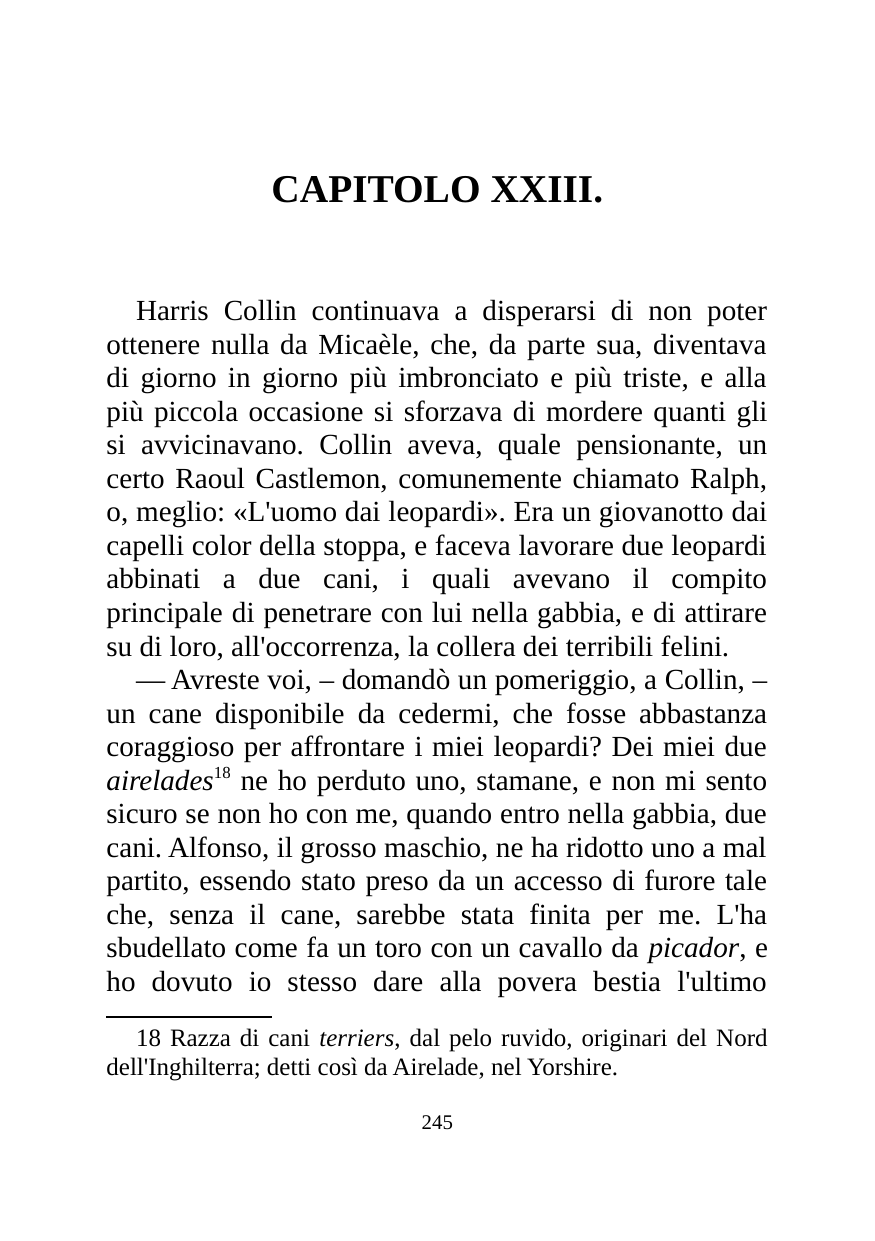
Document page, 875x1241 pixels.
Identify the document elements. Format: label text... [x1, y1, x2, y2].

text Harris Collin continuava a disperarsi di non poter ottenere nulla da Micaèle, che, da parte sua, diventava di giorno in giorno più imbronciato e più triste, e alla più piccola occasione si sforzava di mordere quanti gli si avvicinavano. Collin aveva, quale pensionante, un certo Raoul Castlemon, comunemente chiamato Ralph, o, meglio: «L'uomo dai leopardi». Era un giovanotto dai capelli color della stoppa, e faceva lavorare due leopardi abbinati a due cani, i quali avevano il compito principale di penetrare con lui nella gabbia, e di attirare su di loro, all'occorrenza, la collera dei terribili felini. [106, 293, 768, 662]
text — Avreste voi, – domandò un pomeriggio, a Collin, – un cane disponibile da cedermi, che fosse abbastanza coraggioso per affrontare i miei leopardi? Dei miei due airelades ne ho perduto uno, stamane, e non mi sento sicuro se non ho con me, quando entro nella gabbia, due cani. Alfonso, il grosso maschio, ne ha ridotto uno a mal partito, essendo stato preso da un accesso di furore tale che, senza il cane, sarebbe stata finita per me. L'ha sbudellato come fa un toro con un cavallo da picador, e ho dovuto io stesso dare alla povera bestia l'ultimo [106, 662, 768, 998]
text Razza di cani terriers, dal pelo ruvido, originari del Nord dell'Inghilterra; detti così da Airelade, nel Yorshire. [106, 1023, 768, 1080]
subtitle CAPITOLO XXIII. [106, 165, 768, 211]
